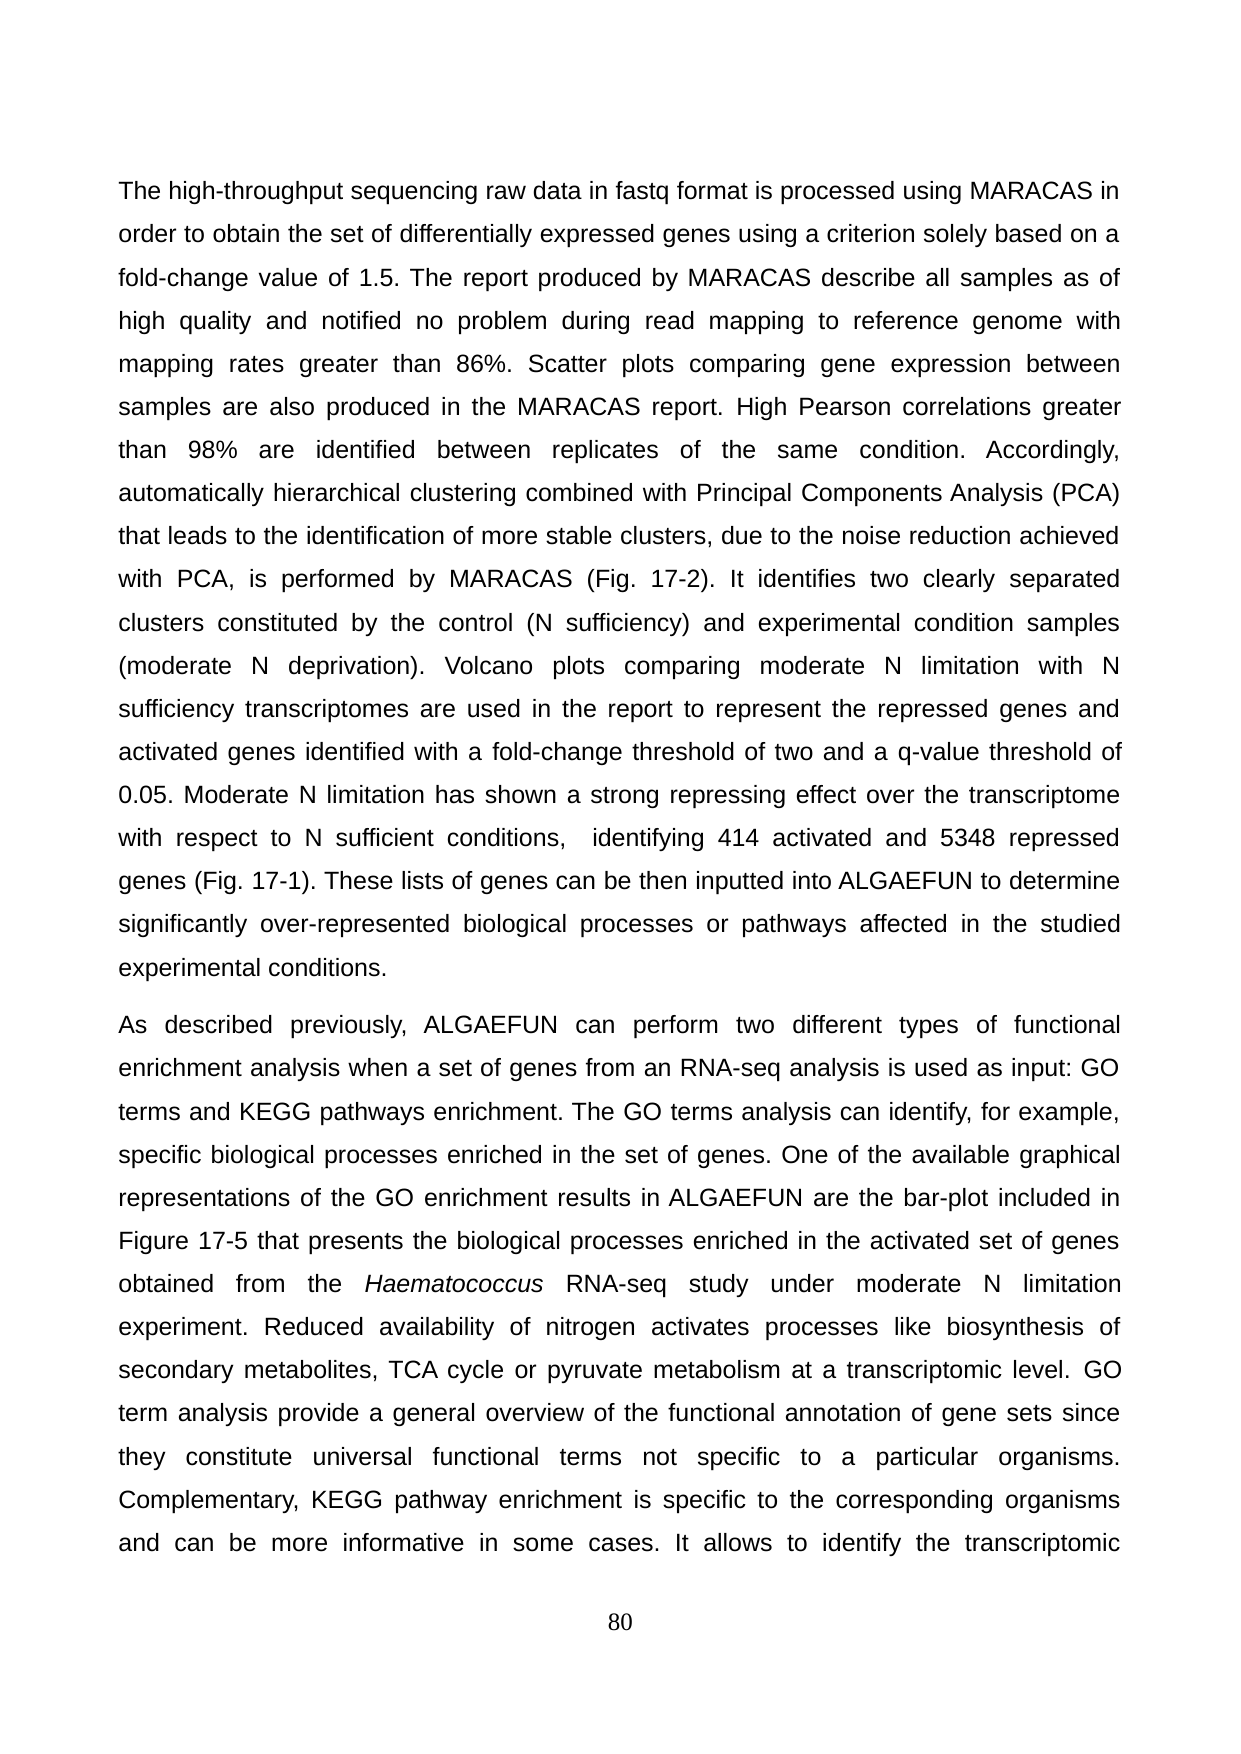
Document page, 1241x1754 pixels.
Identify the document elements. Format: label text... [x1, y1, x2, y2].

text The high-throughput sequencing raw data in fastq format is processed using MARACAS in order to obtain the set of differentially expressed genes using a criterion solely based on a fold-change value of 1.5. The report produced by MARACAS describe all samples as of high quality and notified no problem during read mapping to reference genome with mapping rates greater than 86%. Scatter plots comparing gene expression between samples are also produced in the MARACAS report. High Pearson correlations greater than 98% are identified between replicates of the same condition. Accordingly, automatically hierarchical clustering combined with Principal Components Analysis (PCA) that leads to the identification of more stable clusters, due to the noise reduction achieved with PCA, is performed by MARACAS (Fig. 17-2). It identifies two clearly separated clusters constituted by the control (N sufficiency) and experimental condition samples (moderate N deprivation). Volcano plots comparing moderate N limitation with N sufficiency transcriptomes are used in the report to represent the repressed genes and activated genes identified with a fold-change threshold of two and a q-value threshold of 0.05. Moderate N limitation has shown a strong repressing effect over the transcriptome with respect to N sufficient conditions, identifying 414 activated and 5348 repressed genes (Fig. 17-1). These lists of genes can be then inputted into ALGAEFUN to determine significantly over-represented biological processes or pathways affected in the studied experimental conditions. [118, 176, 1122, 981]
text As described previously, ALGAEFUN can perform two different types of functional enrichment analysis when a set of genes from an RNA-seq analysis is used as input: GO terms and KEGG pathways enrichment. The GO terms analysis can identify, for example, specific biological processes enriched in the set of genes. One of the available graphical representations of the GO enrichment results in ALGAEFUN are the bar-plot included in Figure 17-5 that presents the biological processes enriched in the activated set of genes obtained from the Haematococcus RNA-seq study under moderate N limitation experiment. Reduced availability of nitrogen activates processes like biosynthesis of secondary metabolites, TCA cycle or pyruvate metabolism at a transcriptomic level. GO term analysis provide a general overview of the functional annotation of gene sets since they constitute universal functional terms not specific to a particular organisms. Complementary, KEGG pathway enrichment is specific to the corresponding organisms and can be more informative in some cases. It allows to identify the transcriptomic [118, 1010, 1122, 1557]
